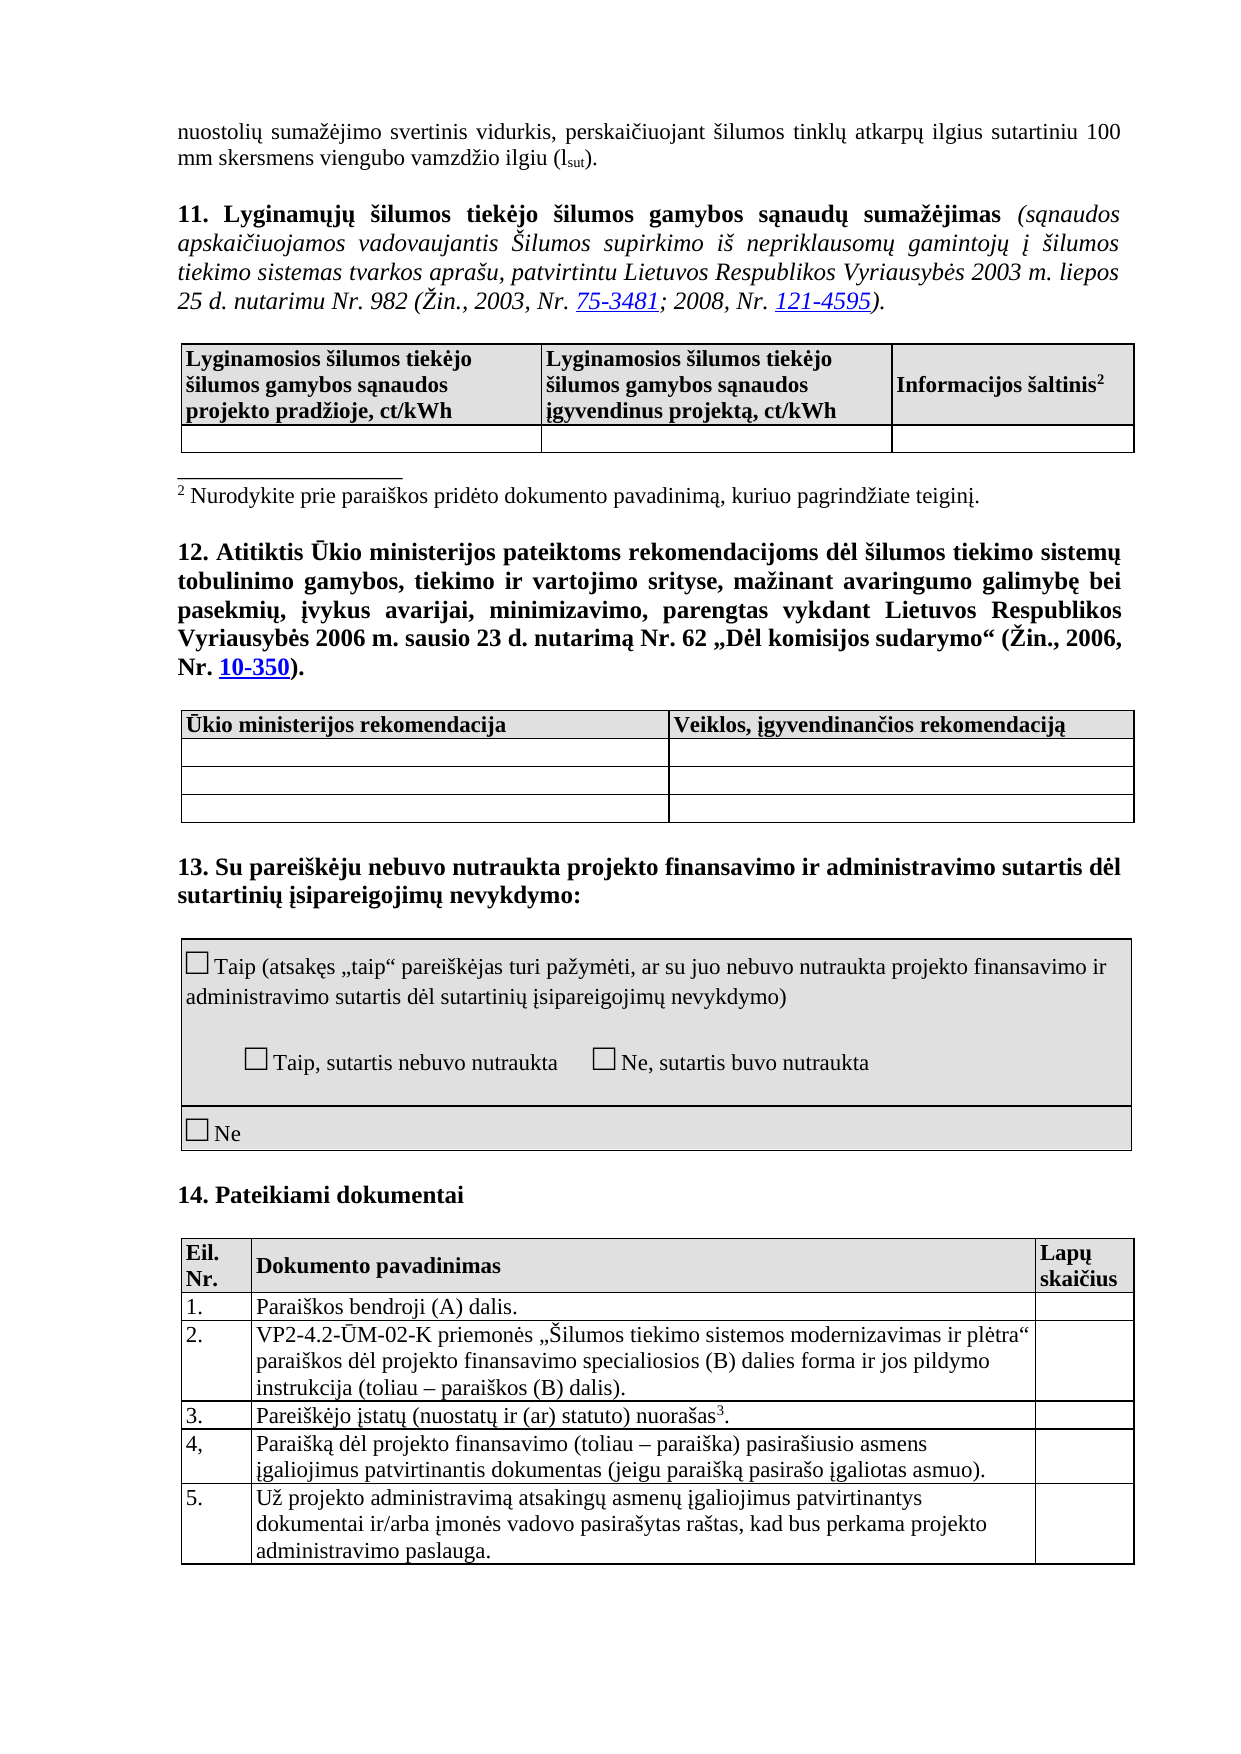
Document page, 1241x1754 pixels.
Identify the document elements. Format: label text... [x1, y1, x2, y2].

table_header Eil. Nr. [182, 1239, 251, 1292]
table_cell 2. [182, 1321, 251, 1400]
table_header Lyginamosios šilumos tiekėjo šilumos gamybos sąnaudos projekto pradžioje, ct/kWh [182, 345, 541, 424]
table_header Veiklos, įgyvendinančios rekomendaciją [670, 711, 1133, 738]
table_cell Pareiškėjo įstatų (nuostatų ir (ar) statuto) nuorašas3. [252, 1402, 1035, 1428]
table_cell [182, 739, 668, 766]
table_cell [670, 739, 1133, 766]
table_header Dokumento pavadinimas [252, 1239, 1035, 1292]
table_cell VP2-4.2-ŪM-02-K priemonės „Šilumos tiekimo sistemos modernizavimas ir plėtra“ paraiškos dėl projekto finansavimo specialiosios (B) dalies forma ir jos pildymo instrukcija (toliau – paraiškos (B) dalis). [252, 1321, 1035, 1400]
text nuostolių sumažėjimo svertinis vidurkis, perskaičiuojant šilumos tinklų atkarpų ilgius sutartiniu 100 mm skersmens viengubo vamzdžio ilgiu (lsut). [177, 118, 1122, 171]
table_cell 3. [182, 1402, 251, 1428]
table_cell □ Ne [182, 1107, 1131, 1149]
text 12. Atitiktis Ūkio ministerijos pateiktoms rekomendacijoms dėl šilumos tiekimo sistemų tobulinimo gamybos, tiekimo ir vartojimo srityse, mažinant avaringumo galimybę bei pasekmių, įvykus avarijai, minimizavimo, parengtas vykdant Lietuvos Respublikos Vyriausybės 2006 m. sausio 23 d. nutarimą Nr. 62 „Dėl komisijos sudarymo“ (Žin., 2006, Nr. 10-350). [177, 537, 1122, 681]
text 11. Lyginamųjų šilumos tiekėjo šilumos gamybos sąnaudų sumažėjimas (sąnaudos apskaičiuojamos vadovaujantis Šilumos supirkimo iš nepriklausomų gamintojų į šilumos tiekimo sistemas tvarkos aprašu, patvirtintu Lietuvos Respublikos Vyriausybės 2003 m. liepos 25 d. nutarimu Nr. 982 (Žin., 2003, Nr. 75-3481; 2008, Nr. 121-4595). [177, 199, 1122, 314]
table_header Lyginamosios šilumos tiekėjo šilumos gamybos sąnaudos įgyvendinus projektą, ct/kWh [542, 345, 891, 424]
table_header Lapų skaičius [1036, 1239, 1133, 1292]
table_cell [1036, 1293, 1133, 1319]
table_cell [1036, 1484, 1133, 1563]
table_cell Paraišką dėl projekto finansavimo (toliau – paraiška) pasirašiusio asmens įgaliojimus patvirtinantis dokumentas (jeigu paraišką pasirašo įgaliotas asmuo). [252, 1430, 1035, 1482]
table_cell [542, 426, 891, 452]
table_header □ Taip (atsakęs „taip“ pareiškėjas turi pažymėti, ar su juo nebuvo nutraukta projekto finansavimo ir administravimo sutartis dėl sutartinių įsipareigojimų nevykdymo) □ Taip, sutartis nebuvo nutraukta □ Ne, sutartis buvo nutraukta [182, 940, 1131, 1105]
table_cell [893, 426, 1133, 452]
text 13. Su pareiškėju nebuvo nutraukta projekto finansavimo ir administravimo sutartis dėl sutartinių įsipareigojimų nevykdymo: [177, 852, 1122, 909]
table_cell 4, [182, 1430, 251, 1482]
text 14. Pateikiami dokumentai [177, 1180, 1122, 1209]
table_cell [670, 795, 1133, 821]
table_cell 5. [182, 1484, 251, 1563]
table_cell [182, 795, 668, 821]
table_cell Už projekto administravimą atsakingų asmenų įgaliojimus patvirtinantys dokumentai ir/arba įmonės vadovo pasirašytas raštas, kad bus perkama projekto administravimo paslauga. [252, 1484, 1035, 1563]
text __________________ [177, 453, 1122, 482]
text 2 Nurodykite prie paraiškos pridėto dokumento pavadinimą, kuriuo pagrindžiate teiginį. [177, 482, 1122, 508]
table_cell [1036, 1402, 1133, 1428]
table_cell [182, 767, 668, 793]
table_cell 1. [182, 1293, 251, 1319]
table_header Ūkio ministerijos rekomendacija [182, 711, 668, 738]
table_cell [670, 767, 1133, 793]
table_header Informacijos šaltinis2 [893, 345, 1133, 424]
table_cell Paraiškos bendroji (A) dalis. [252, 1293, 1035, 1319]
table_cell [182, 426, 541, 452]
table_cell [1036, 1430, 1133, 1482]
table_cell [1036, 1321, 1133, 1400]
